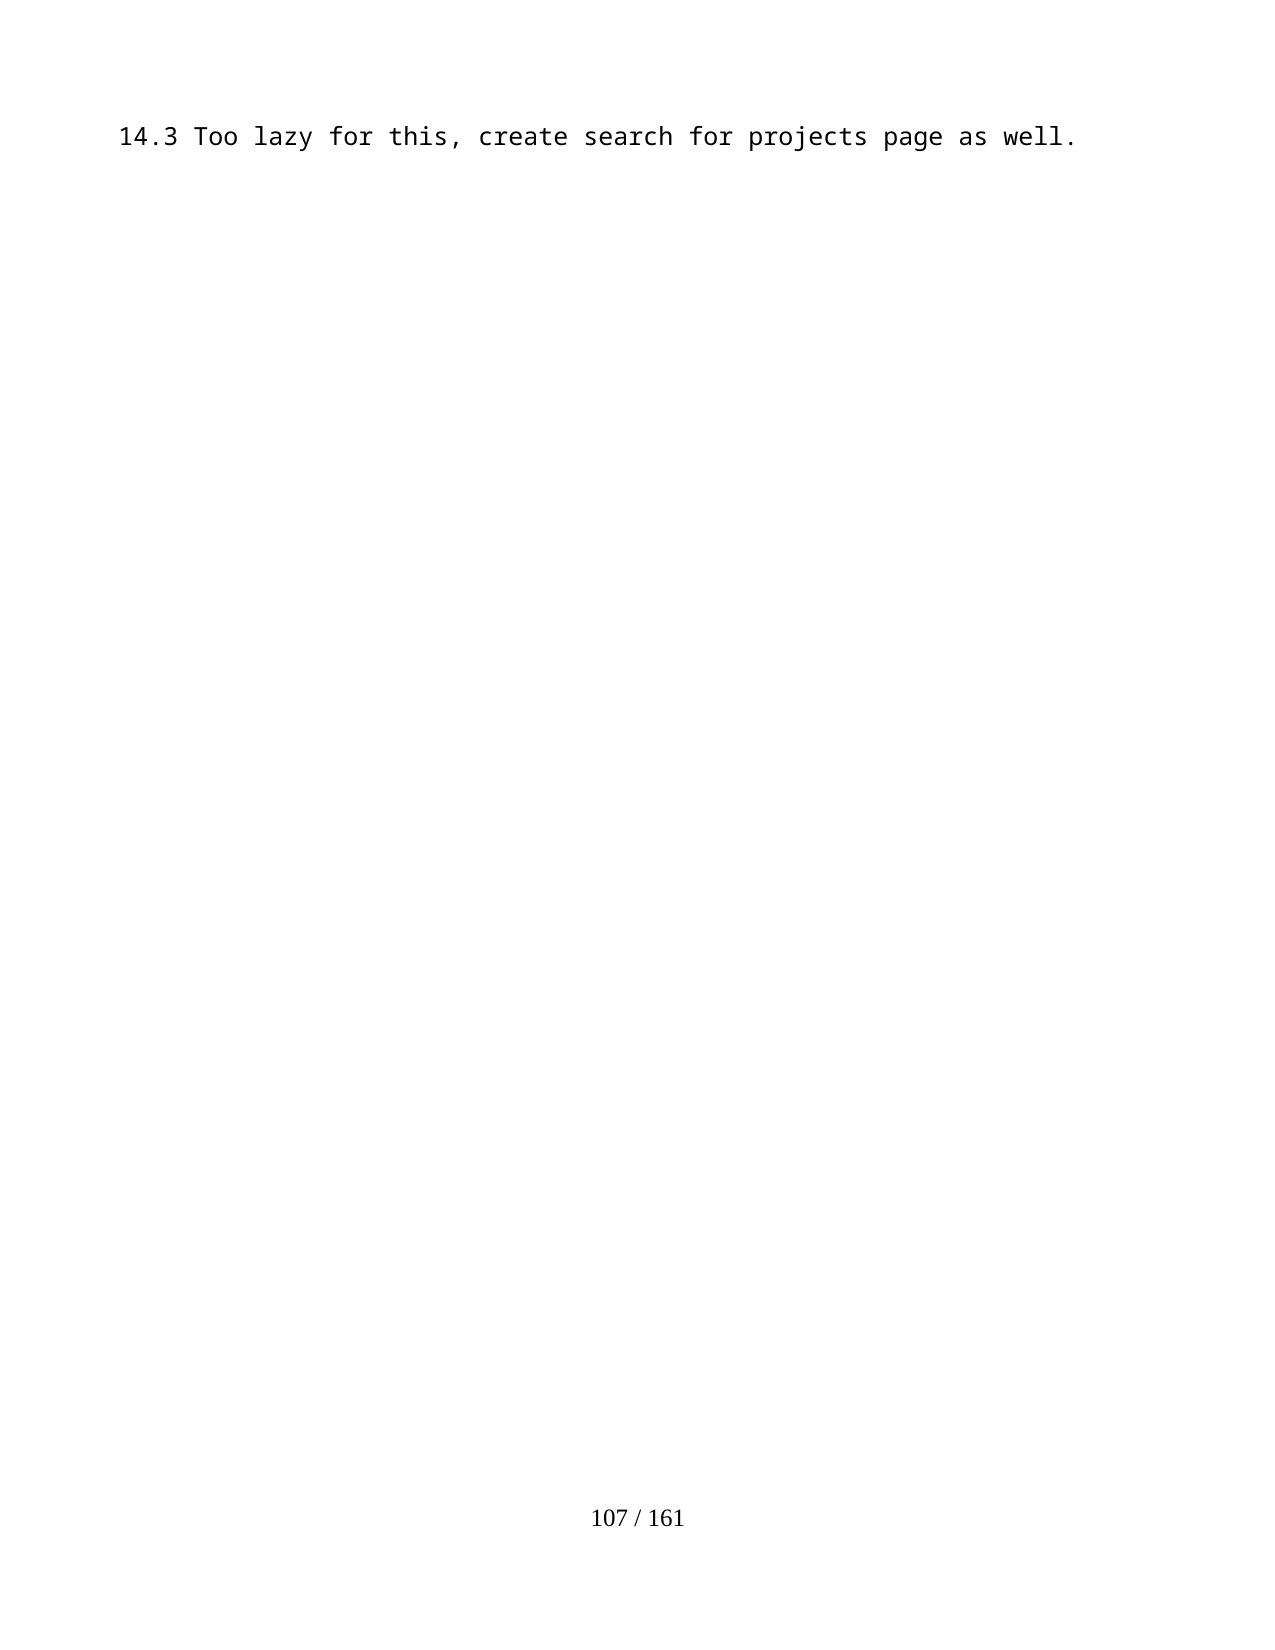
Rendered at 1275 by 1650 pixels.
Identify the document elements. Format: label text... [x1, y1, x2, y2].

text 14.3 Too lazy for this, create search for projects page as well. [118, 118, 1157, 152]
